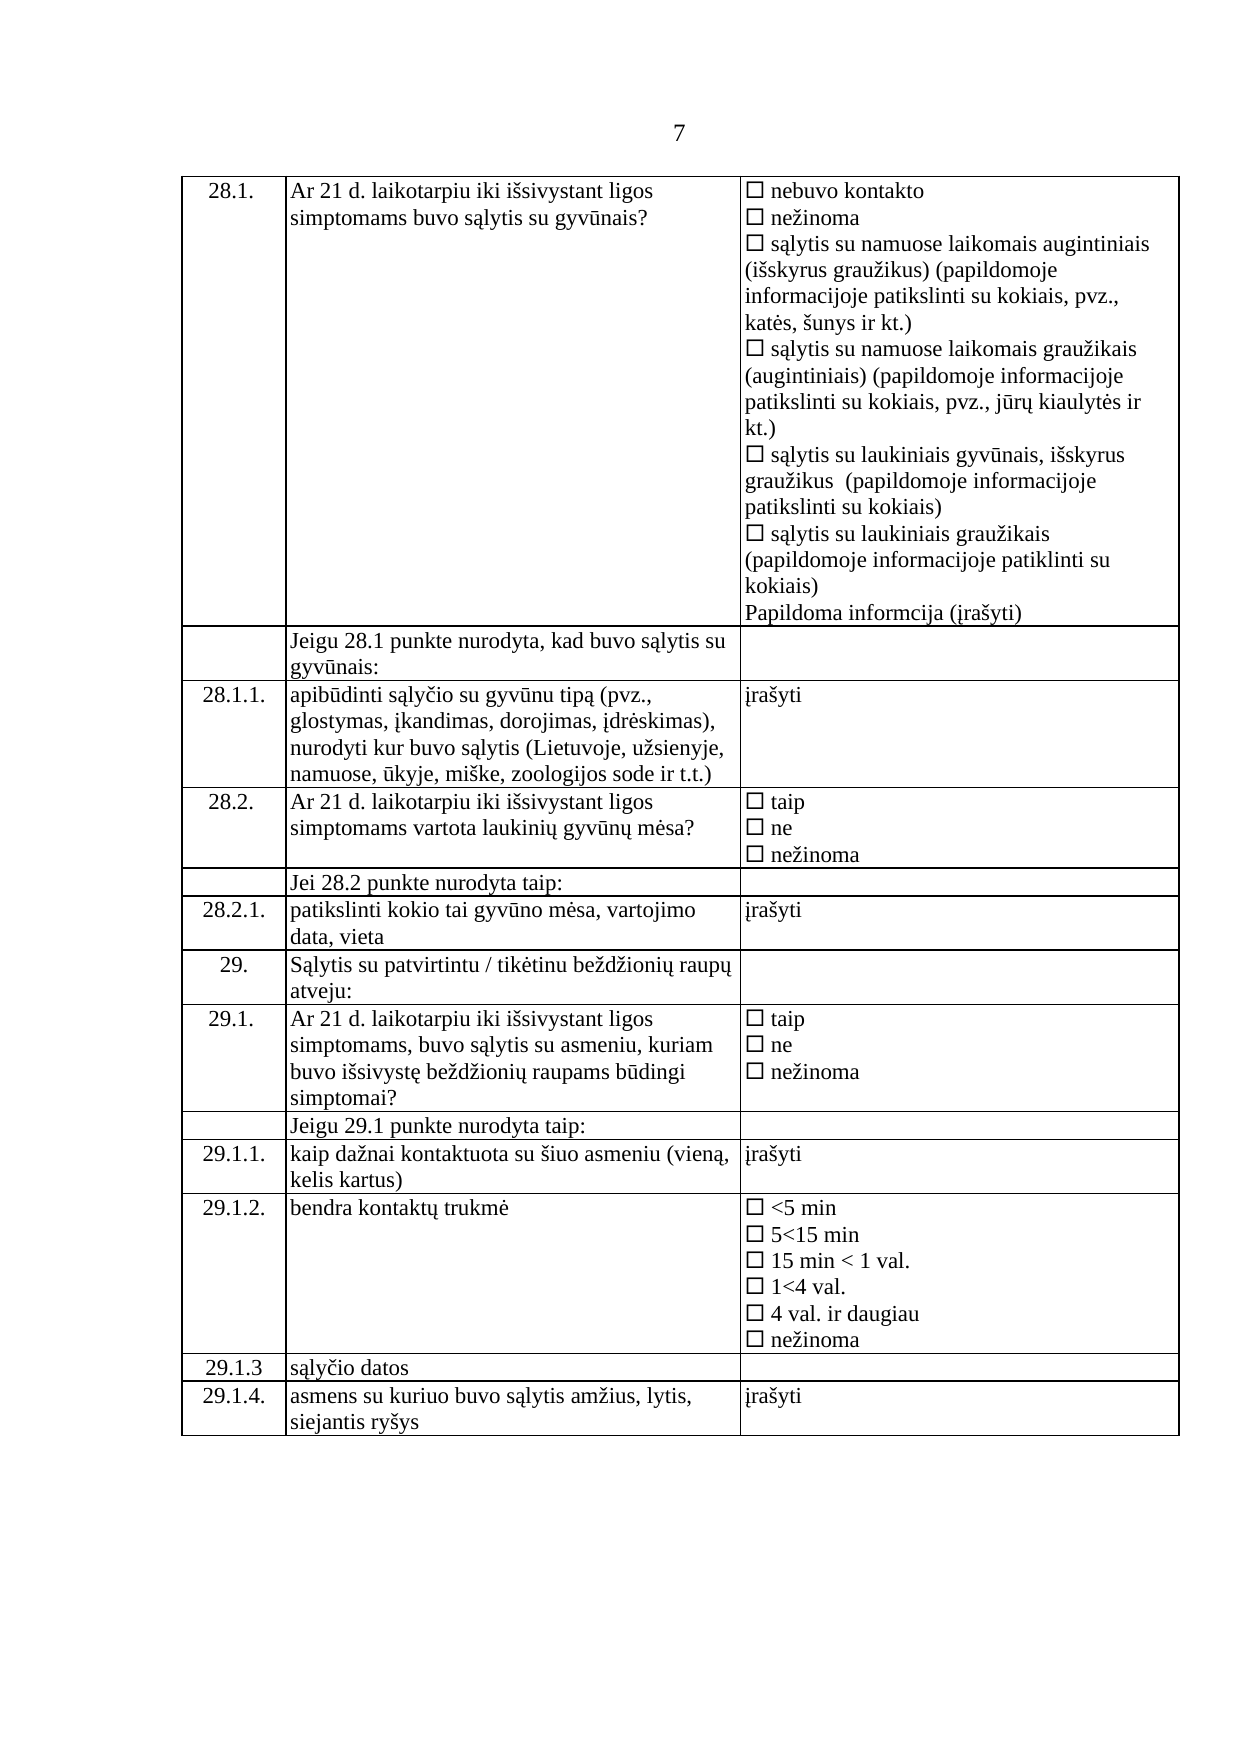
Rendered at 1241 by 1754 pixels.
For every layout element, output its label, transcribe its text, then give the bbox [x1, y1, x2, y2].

table_cell 28.1.1. [183, 681, 285, 786]
table_cell [177, 949, 181, 1003]
table_cell 28.1. [183, 177, 285, 625]
table_cell [1180, 680, 1192, 786]
table_cell patikslinti kokio tai gyvūno mėsa, vartojimo data, vieta [287, 897, 740, 949]
table_cell Jeigu 28.1 punkte nurodyta, kad buvo sąlytis su gyvūnais: [287, 627, 740, 679]
table_cell [741, 869, 1178, 895]
table_cell [741, 1112, 1178, 1138]
table_cell [1180, 786, 1192, 867]
table_cell [1180, 625, 1192, 679]
table_cell  taip  ne  nežinoma [741, 788, 1178, 867]
table_cell įrašyti [741, 1382, 1178, 1434]
table_cell Sąlytis su patvirtintu / tikėtinu beždžionių raupų atveju: [287, 951, 740, 1003]
table_cell Jeigu 29.1 punkte nurodyta taip: [287, 1112, 740, 1138]
table_cell 28.2. [183, 788, 285, 867]
table_cell [183, 869, 285, 895]
table_cell 29.1.1. [183, 1140, 285, 1193]
table_cell sąlyčio datos [287, 1354, 740, 1380]
table_cell Ar 21 d. laikotarpiu iki išsivystant ligos simptomams vartota laukinių gyvūnų mėsa? [287, 788, 740, 867]
table_cell apibūdinti sąlyčio su gyvūnu tipą (pvz., glostymas, įkandimas, dorojimas, įdrėskimas), nurodyti kur buvo sąlytis (Lietuvoje, užsienyje, namuose, ūkyje, miške, zoologijos sode ir t.t.) [287, 681, 740, 786]
table_cell [177, 1004, 181, 1111]
table_cell [1180, 176, 1192, 625]
table_cell [1180, 867, 1192, 895]
table_cell [177, 625, 181, 679]
table_cell 29. [183, 951, 285, 1003]
table_cell [177, 1193, 181, 1352]
table_cell [1180, 1353, 1192, 1380]
table_cell  taip  ne  nežinoma [741, 1005, 1178, 1111]
table_cell [741, 1354, 1178, 1380]
table_cell Ar 21 d. laikotarpiu iki išsivystant ligos simptomams, buvo sąlytis su asmeniu, kuriam buvo išsivystę beždžionių raupams būdingi simptomai? [287, 1005, 740, 1111]
table_cell [1180, 1004, 1192, 1111]
table_cell [177, 1111, 181, 1138]
table_cell  nebuvo kontakto  nežinoma  sąlytis su namuose laikomais augintiniais (išskyrus graužikus) (papildomoje informacijoje patikslinti su kokiais, pvz., katės, šunys ir kt.)  sąlytis su namuose laikomais graužikais (augintiniais) (papildomoje informacijoje patikslinti su kokiais, pvz., jūrų kiaulytės ir kt.)  sąlytis su laukiniais gyvūnais, išskyrus graužikus (papildomoje informacijoje patikslinti su kokiais)  sąlytis su laukiniais graužikais (papildomoje informacijoje patiklinti su kokiais) Papildoma informcija (įrašyti) [741, 177, 1178, 625]
table_cell įrašyti [741, 1140, 1178, 1193]
table_cell [741, 951, 1178, 1003]
table_cell [177, 867, 181, 895]
table_cell [177, 1139, 181, 1193]
table_cell 28.2.1. [183, 897, 285, 949]
table_cell 29.1.3 [183, 1354, 285, 1380]
table_cell [177, 1380, 181, 1434]
table_cell 29.1.4. [183, 1382, 285, 1434]
table_cell asmens su kuriuo buvo sąlytis amžius, lytis, siejantis ryšys [287, 1382, 740, 1434]
table_cell [183, 627, 285, 679]
table_cell Jei 28.2 punkte nurodyta taip: [287, 869, 740, 895]
table_cell [183, 1112, 285, 1138]
table_cell [177, 786, 181, 867]
table_cell [177, 1353, 181, 1380]
table_cell įrašyti [741, 681, 1178, 786]
table_cell [1180, 895, 1192, 949]
table_cell [177, 680, 181, 786]
table_cell 29.1. [183, 1005, 285, 1111]
table_cell 29.1.2. [183, 1194, 285, 1352]
table_cell kaip dažnai kontaktuota su šiuo asmeniu (vieną, kelis kartus) [287, 1140, 740, 1193]
table_cell [177, 895, 181, 949]
table_cell [1180, 1111, 1192, 1138]
table_cell  <5 min  5<15 min  15 min < 1 val.  1<4 val.  4 val. ir daugiau  nežinoma [741, 1194, 1178, 1352]
table_cell [1180, 1139, 1192, 1193]
table_cell Ar 21 d. laikotarpiu iki išsivystant ligos simptomams buvo sąlytis su gyvūnais? [287, 177, 740, 625]
table_cell [1180, 1380, 1192, 1434]
table_cell [1180, 949, 1192, 1003]
table_cell įrašyti [741, 897, 1178, 949]
table_cell bendra kontaktų trukmė [287, 1194, 740, 1352]
table_cell [1180, 1193, 1192, 1352]
table_cell [177, 176, 181, 625]
table_cell [741, 627, 1178, 679]
